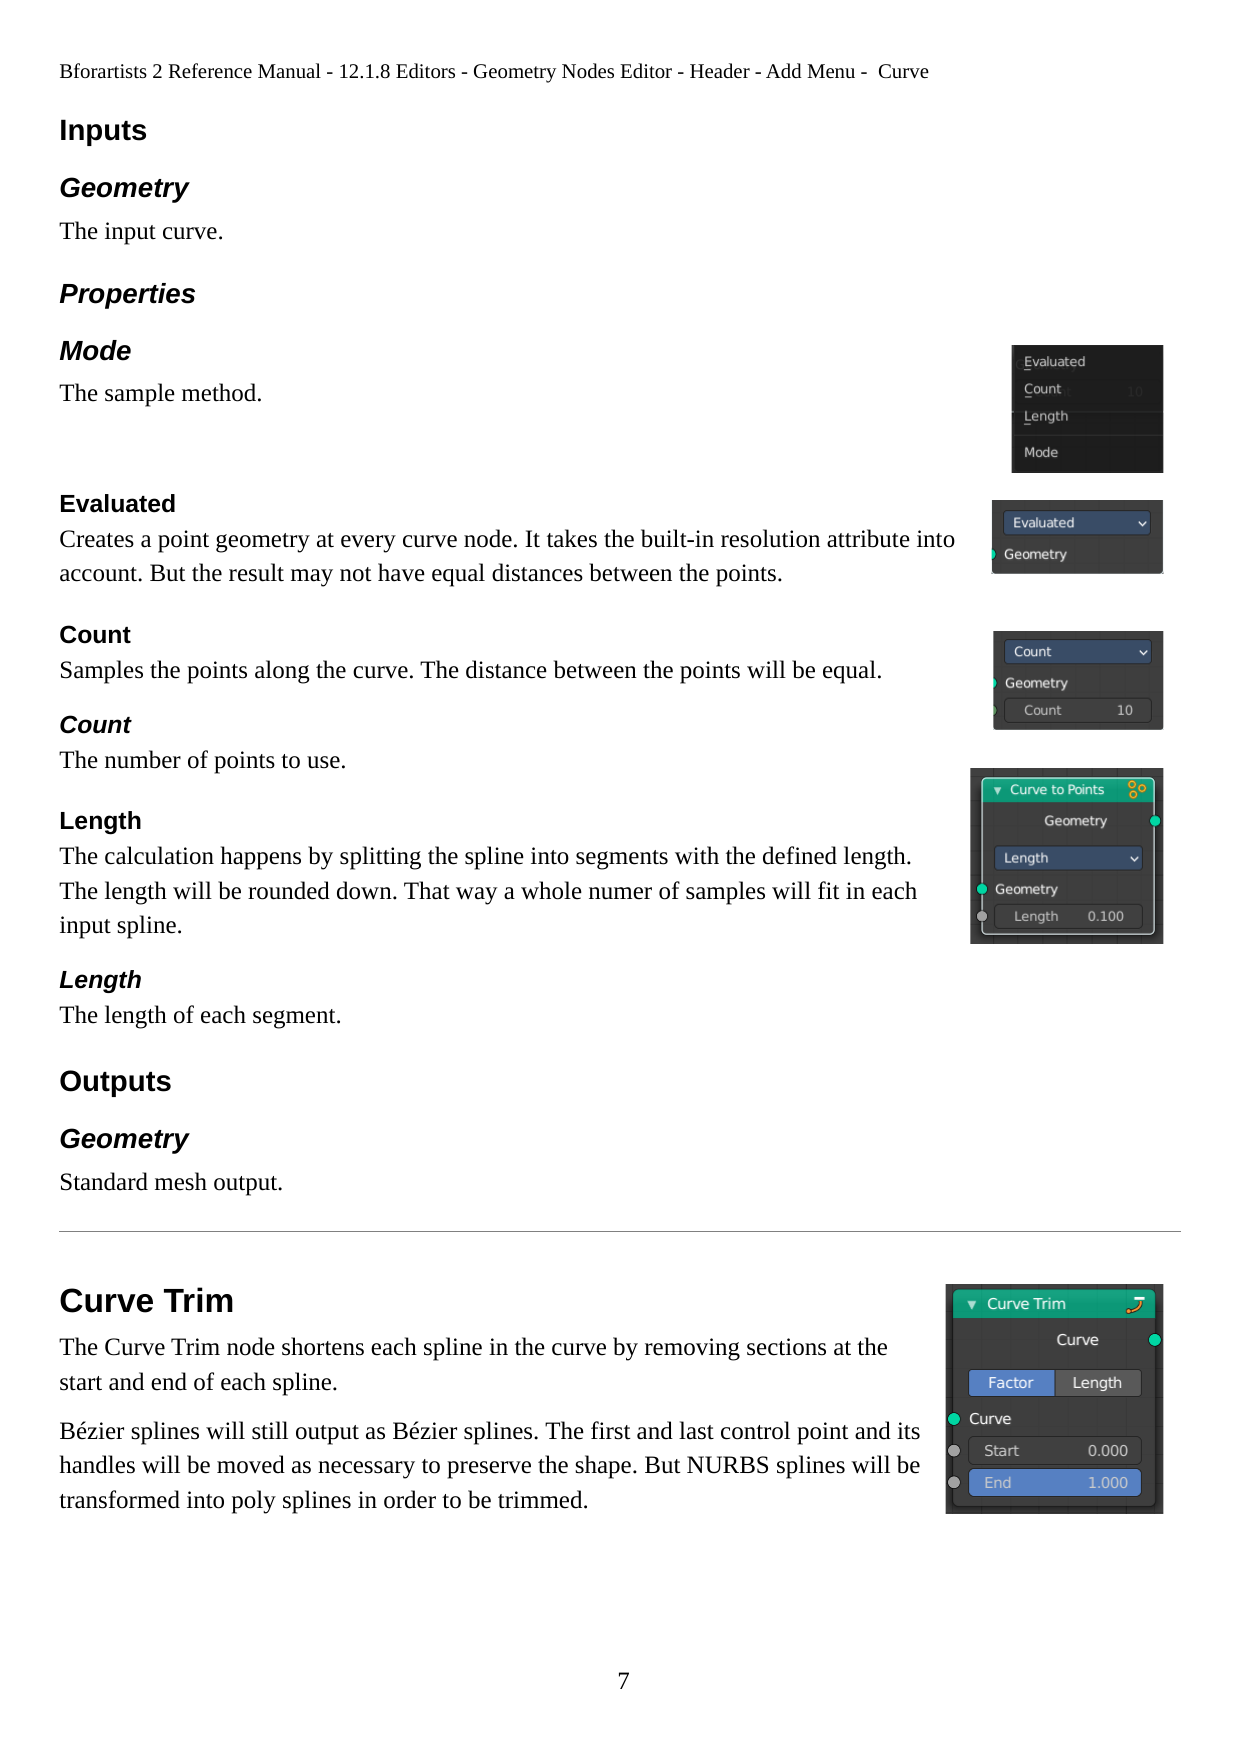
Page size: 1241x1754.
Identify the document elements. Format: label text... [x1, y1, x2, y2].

text The calculation happens by splitting the spline into segments with the defined length. The length will be rounded down. That way a whole numer of samples will fit in each input spline. [59, 841, 970, 939]
subtitle Inputs [59, 113, 1181, 146]
picture [970, 768, 1164, 944]
picture [993, 631, 1164, 730]
subtitle Geometry [59, 1123, 1181, 1154]
subtitle Length [59, 966, 1181, 994]
text The Curve Trim node shortens each spline in the curve by removing sections at the start and end of each spline. [59, 1332, 945, 1396]
subtitle Mode [59, 334, 1181, 366]
subtitle Evaluated [59, 489, 1181, 518]
subtitle [1164, 806, 1181, 835]
subtitle Count [59, 710, 1181, 739]
text Standard mesh output. [59, 1167, 1181, 1196]
text [1164, 378, 1181, 407]
picture [1011, 345, 1164, 473]
subtitle Properties [59, 277, 1181, 309]
subtitle Outputs [59, 1064, 1181, 1098]
text The length of each segment. [59, 1000, 1181, 1029]
text Samples the points along the curve. The distance between the points will be equal. [59, 655, 993, 683]
subtitle Count [59, 620, 1181, 648]
text The input curve. [59, 216, 1181, 244]
text Creates a point geometry at every curve node. It takes the built-in resolution attribute into account. But the result may not have equal distances between the points. [59, 524, 1181, 587]
text The sample method. [59, 378, 1011, 407]
subtitle Geometry [59, 171, 1181, 203]
text The number of points to use. [59, 745, 1181, 774]
subtitle Curve Trim [59, 1281, 1181, 1320]
text Bézier splines will still output as Bézier splines. The first and last control point and its handles will be moved as necessary to preserve the shape. But NURBS splines will be transformed into poly splines in order to be trimmed. [59, 1416, 945, 1513]
picture [991, 500, 1164, 574]
picture [945, 1284, 1164, 1514]
subtitle Length [59, 806, 970, 835]
